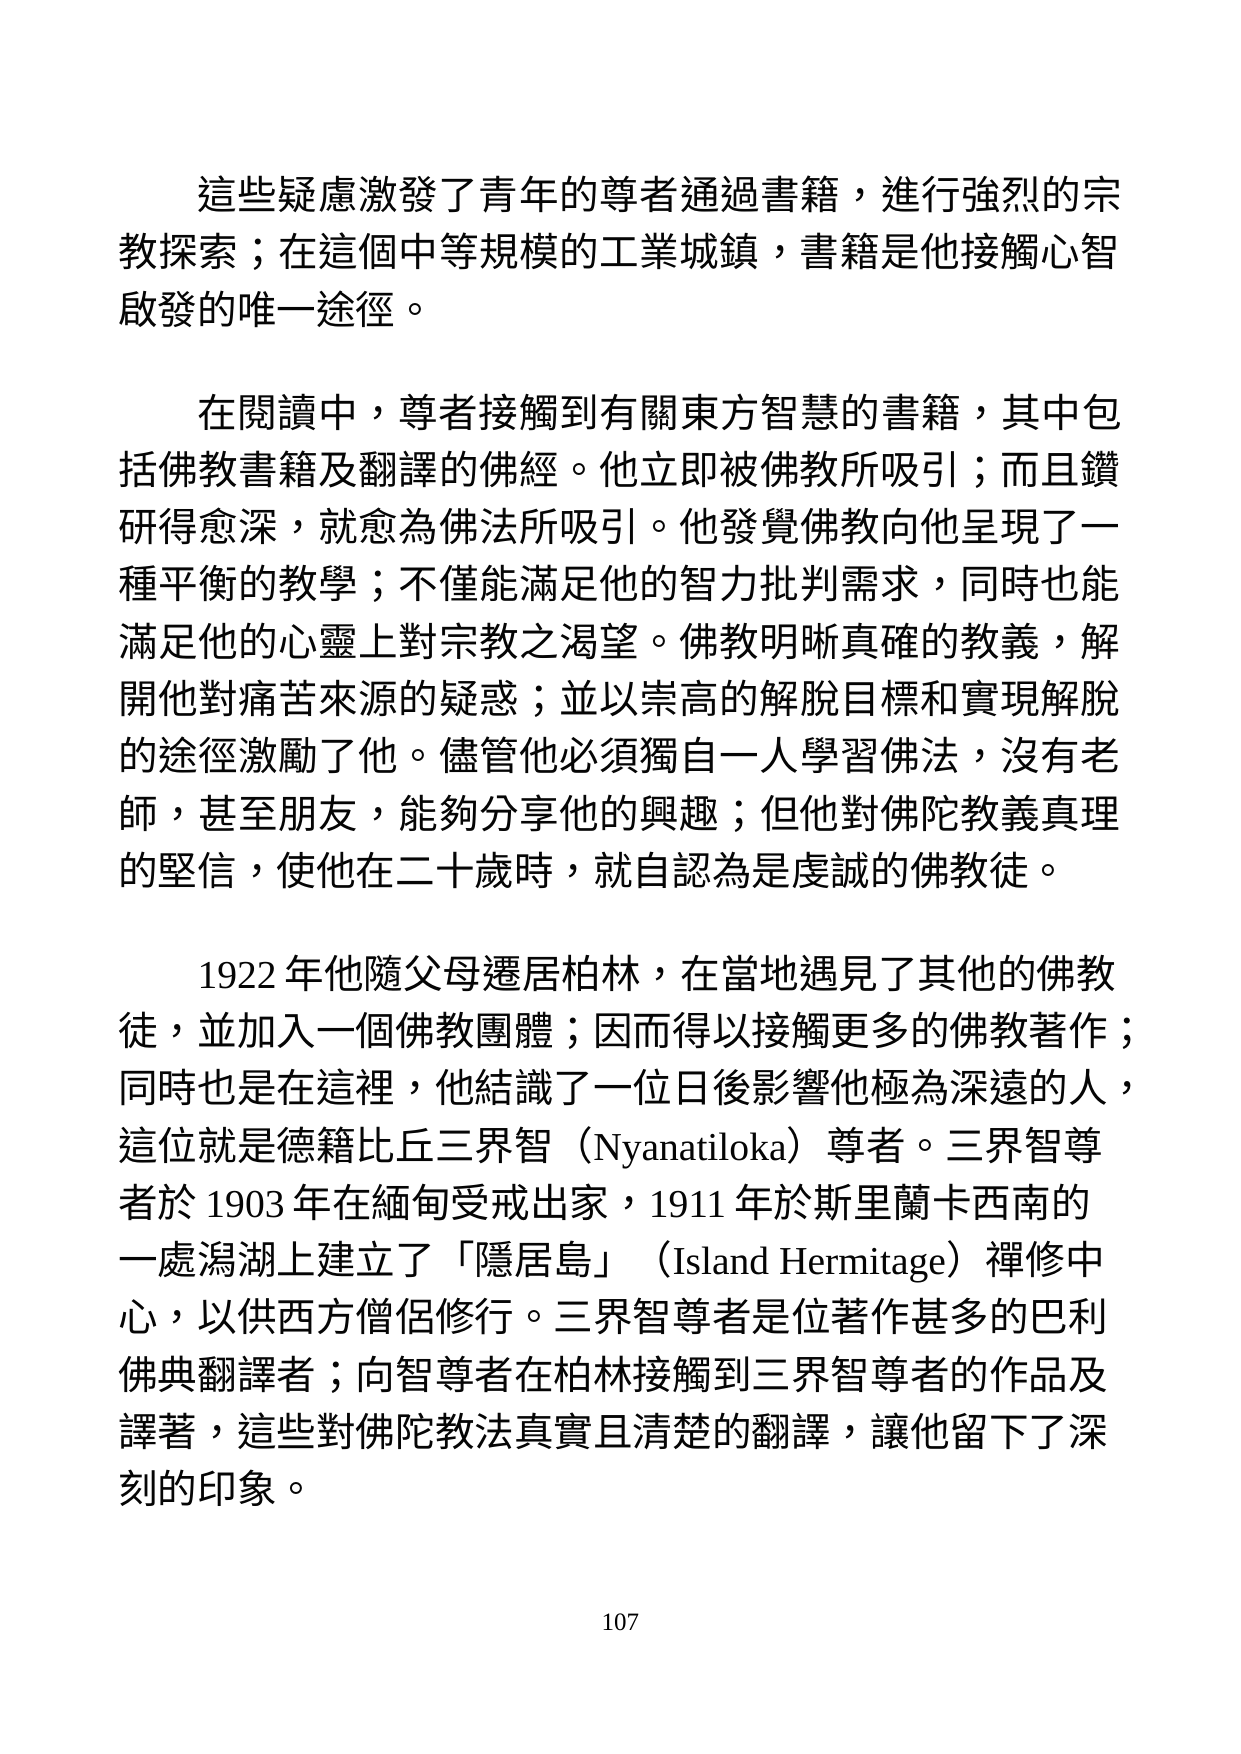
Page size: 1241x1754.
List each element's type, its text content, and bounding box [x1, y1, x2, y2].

text 1922年他隨父母遷居柏林，在當地遇見了其他的佛教徒，並加入一個佛教團體；因而得以接觸更多的佛教著作；同時也是在這裡，他結識了一位日後影響他極為深遠的人，這位就是德籍比丘三界智（Nyanatiloka）尊者。三界智尊者於1903年在緬甸受戒出家，1911年於斯里蘭卡西南的一處潟湖上建立了「隱居島」（Island Hermitage）禪修中心，以供西方僧侶修行。三界智尊者是位著作甚多的巴利佛典翻譯者；向智尊者在柏林接觸到三界智尊者的作品及譯著，這些對佛陀教法真實且清楚的翻譯，讓他留下了深刻的印象。 [118, 942, 1122, 1515]
text 在閱讀中，尊者接觸到有關東方智慧的書籍，其中包括佛教書籍及翻譯的佛經。他立即被佛教所吸引；而且鑽研得愈深，就愈為佛法所吸引。他發覺佛教向他呈現了一種平衡的教學；不僅能滿足他的智力批判需求，同時也能滿足他的心靈上對宗教之渴望。佛教明晰真確的教義，解開他對痛苦來源的疑惑；並以崇高的解脫目標和實現解脫的途徑激勵了他。儘管他必須獨自一人學習佛法，沒有老師，甚至朋友，能夠分享他的興趣；但他對佛陀教義真理的堅信，使他在二十歲時，就自認為是虔誠的佛教徒。 [118, 381, 1122, 897]
text 這些疑慮激發了青年的尊者通過書籍，進行強烈的宗教探索；在這個中等規模的工業城鎮，書籍是他接觸心智啟發的唯一途徑。 [118, 164, 1122, 336]
